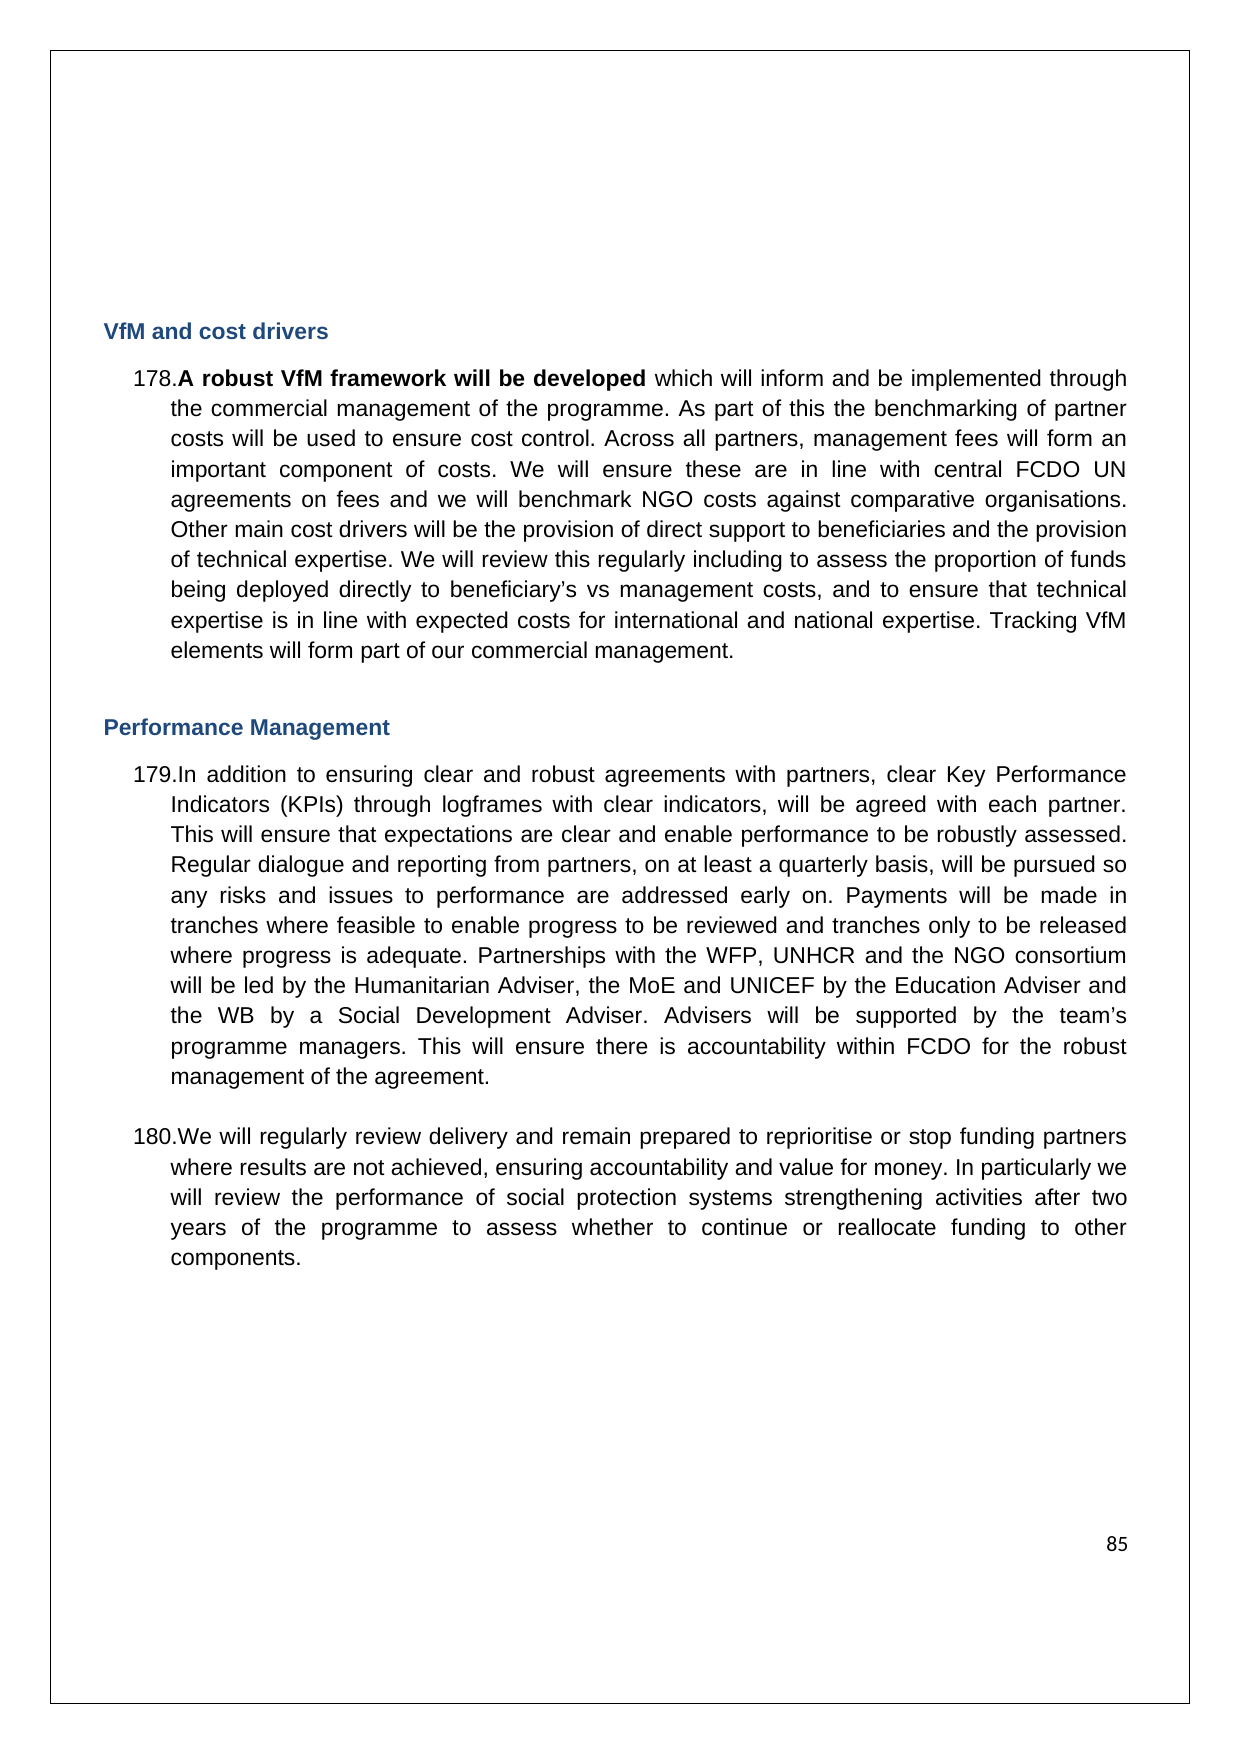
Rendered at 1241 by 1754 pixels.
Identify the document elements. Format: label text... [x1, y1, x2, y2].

text VfM and cost drivers [103, 318, 1128, 344]
list We will regularly review delivery and remain prepared to reprioritise or stop funding partners where results are not achieved, ensuring accountability and value for money. In particularly we will review the performance of social protection systems strengthening activities after two years of the programme to assess whether to continue or reallocate funding to other components. [133, 1123, 1128, 1271]
list A robust VfM framework will be developed which will inform and be implemented through the commercial management of the programme. As part of this the benchmarking of partner costs will be used to ensure cost control. Across all partners, management fees will form an important component of costs. We will ensure these are in line with central FCDO UN agreements on fees and we will benchmark NGO costs against comparative organisations. Other main cost drivers will be the provision of direct support to beneficiaries and the provision of technical expertise. We will review this regularly including to assess the proportion of funds being deployed directly to beneficiary’s vs management costs, and to ensure that technical expertise is in line with expected costs for international and national expertise. Tracking VfM elements will form part of our commercial management. [133, 365, 1128, 663]
text Performance Management [103, 714, 1128, 740]
list In addition to ensuring clear and robust agreements with partners, clear Key Performance Indicators (KPIs) through logframes with clear indicators, will be agreed with each partner. This will ensure that expectations are clear and enable performance to be robustly assessed. Regular dialogue and reporting from partners, on at least a quarterly basis, will be pursued so any risks and issues to performance are addressed early on. Payments will be made in tranches where feasible to enable progress to be reviewed and tranches only to be released where progress is adequate. Partnerships with the WFP, UNHCR and the NGO consortium will be led by the Humanitarian Adviser, the MoE and UNICEF by the Education Adviser and the WB by a Social Development Adviser. Advisers will be supported by the team’s programme managers. This will ensure there is accountability within FCDO for the robust management of the agreement. [133, 761, 1128, 1089]
